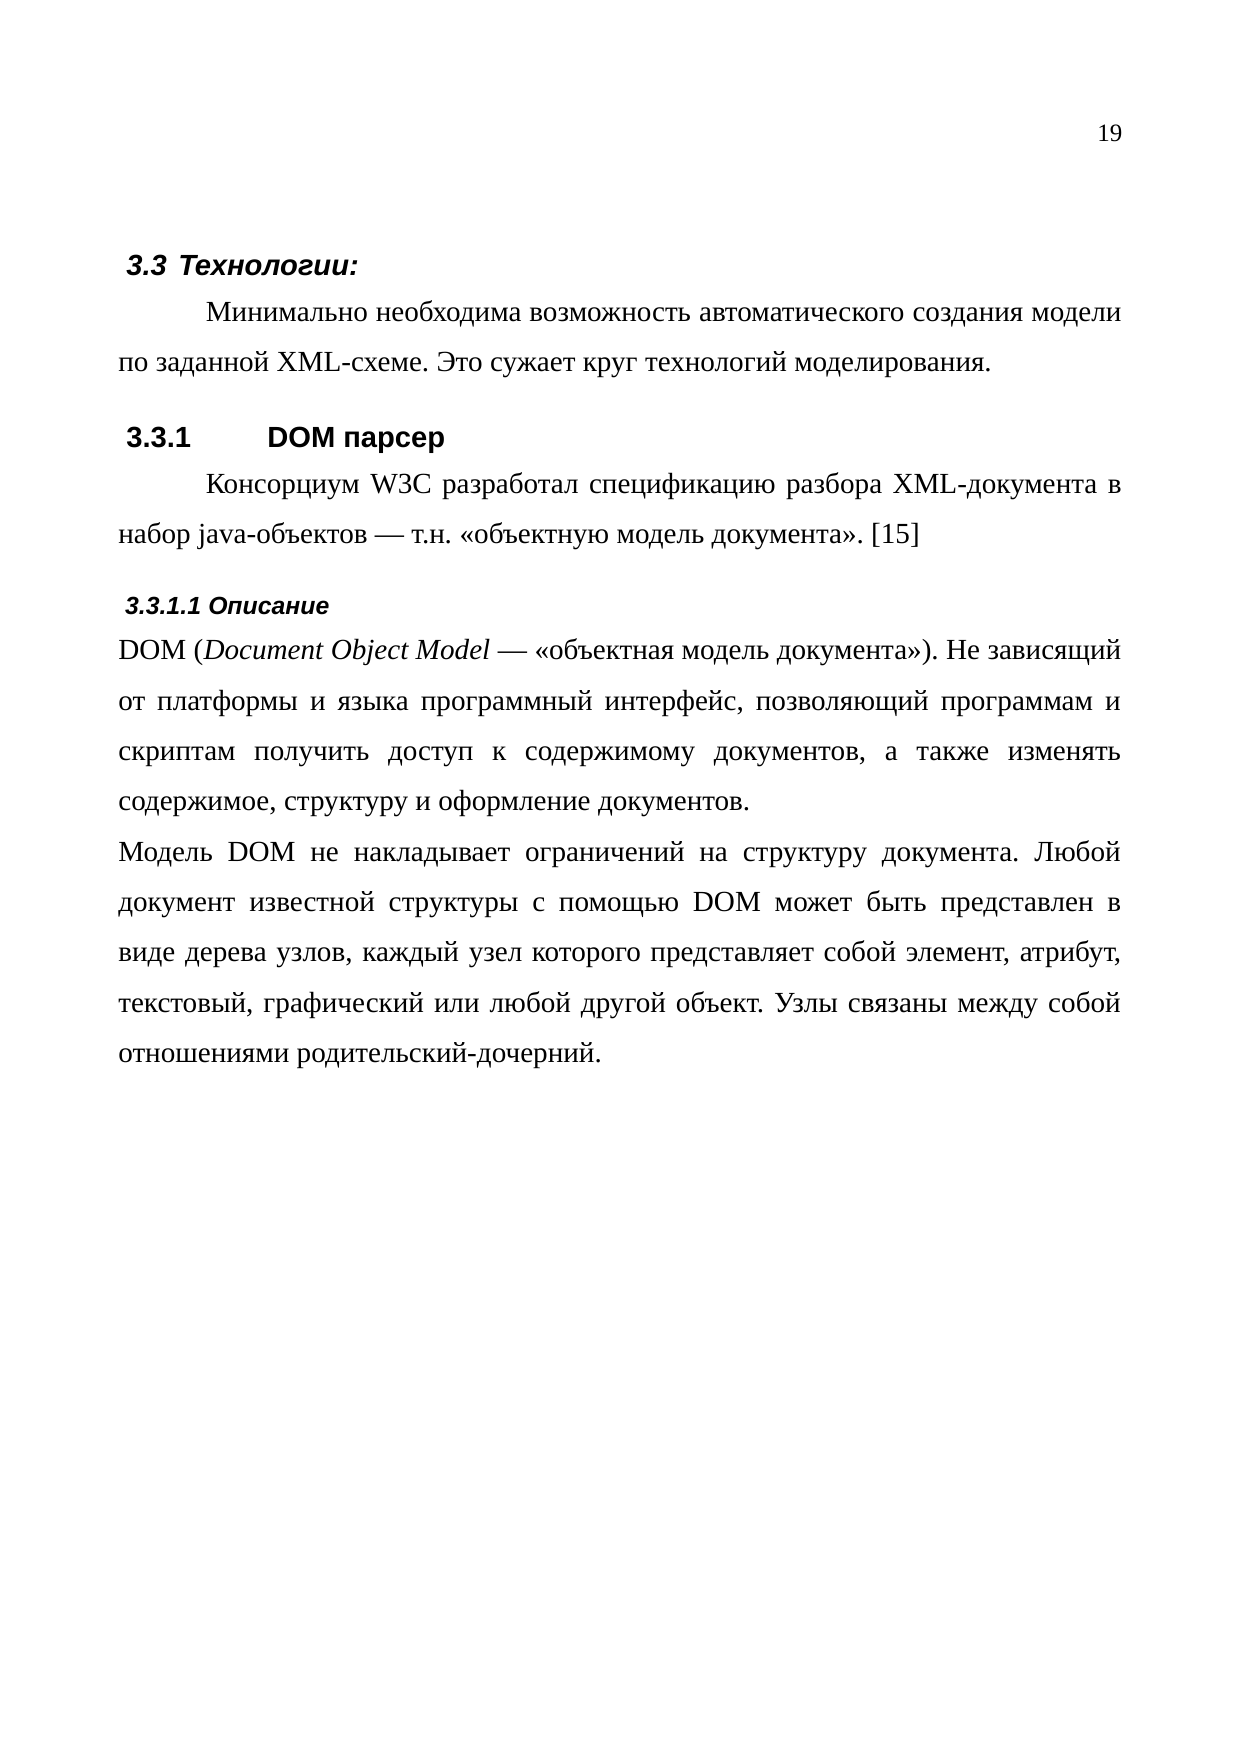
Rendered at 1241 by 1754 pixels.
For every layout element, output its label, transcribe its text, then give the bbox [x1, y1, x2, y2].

list DOM (Document Object Model — «объектная модель документа»). Не зависящий от платформы и языка программный интерфейс, позволяющий программам и скриптам получить доступ к содержимому документов, а также изменять содержимое, структуру и оформление документов. [81, 632, 1122, 817]
subtitle Технологии: [118, 248, 1122, 282]
subtitle Описание [118, 591, 1122, 620]
subtitle DOM парсер [118, 420, 1122, 453]
text Консорциум W3C разработал спецификацию разбора XML-документа в набор java-объектов — т.н. «объектную модель документа». [15] [118, 466, 1122, 550]
list Модель DOM не накладывает ограничений на структуру документа. Любой документ известной структуры с помощью DOM может быть представлен в виде дерева узлов, каждый узел которого представляет собой элемент, атрибут, текстовый, графический или любой другой объект. Узлы связаны между собой отношениями родительский-дочерний. [81, 834, 1122, 1068]
text Минимально необходима возможность автоматического создания модели по заданной XML-схеме. Это сужает круг технологий моделирования. [118, 294, 1122, 378]
